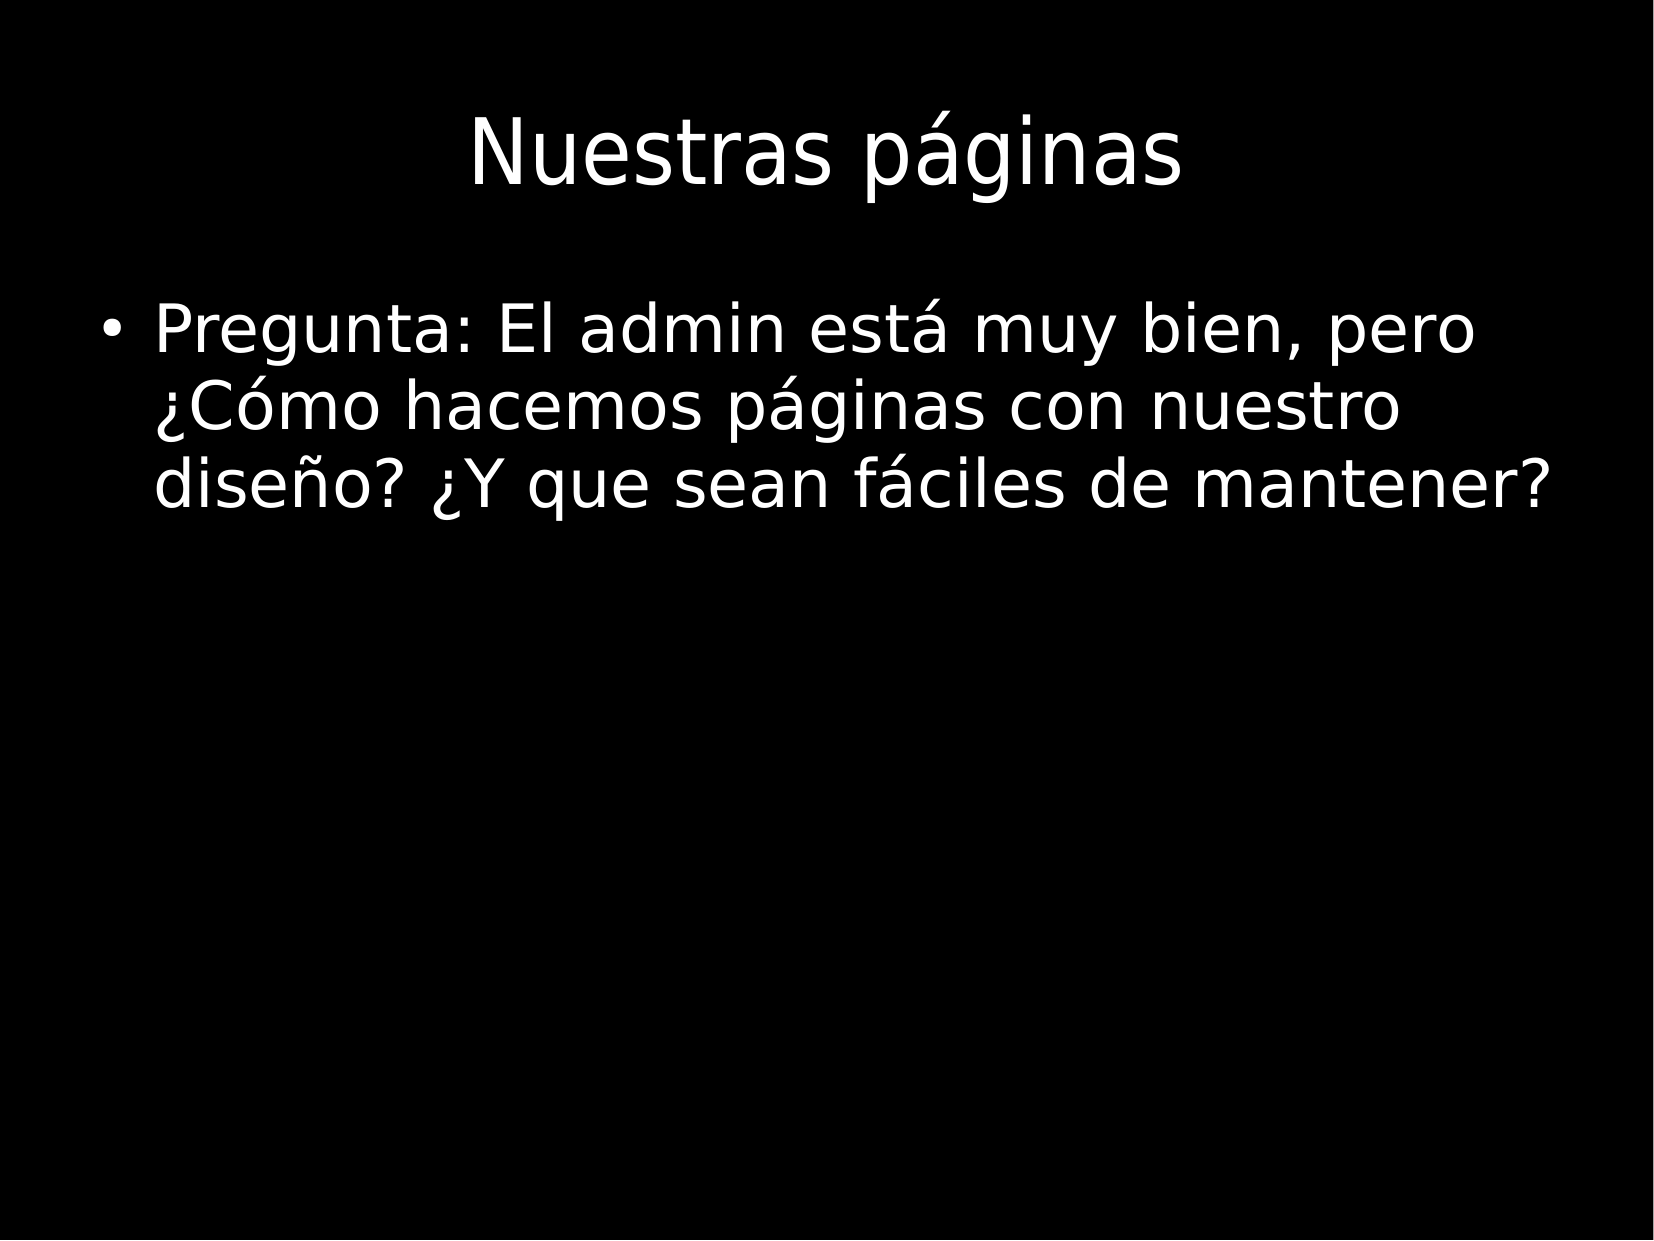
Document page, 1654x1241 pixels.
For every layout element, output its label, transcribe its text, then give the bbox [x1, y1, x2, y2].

list Pregunta: El admin está muy bien, pero ¿Cómo hacemos páginas con nuestro diseño? ¿Y que sean fáciles de mantener? [82, 290, 1571, 1109]
title Nuestras páginas [82, 49, 1571, 257]
